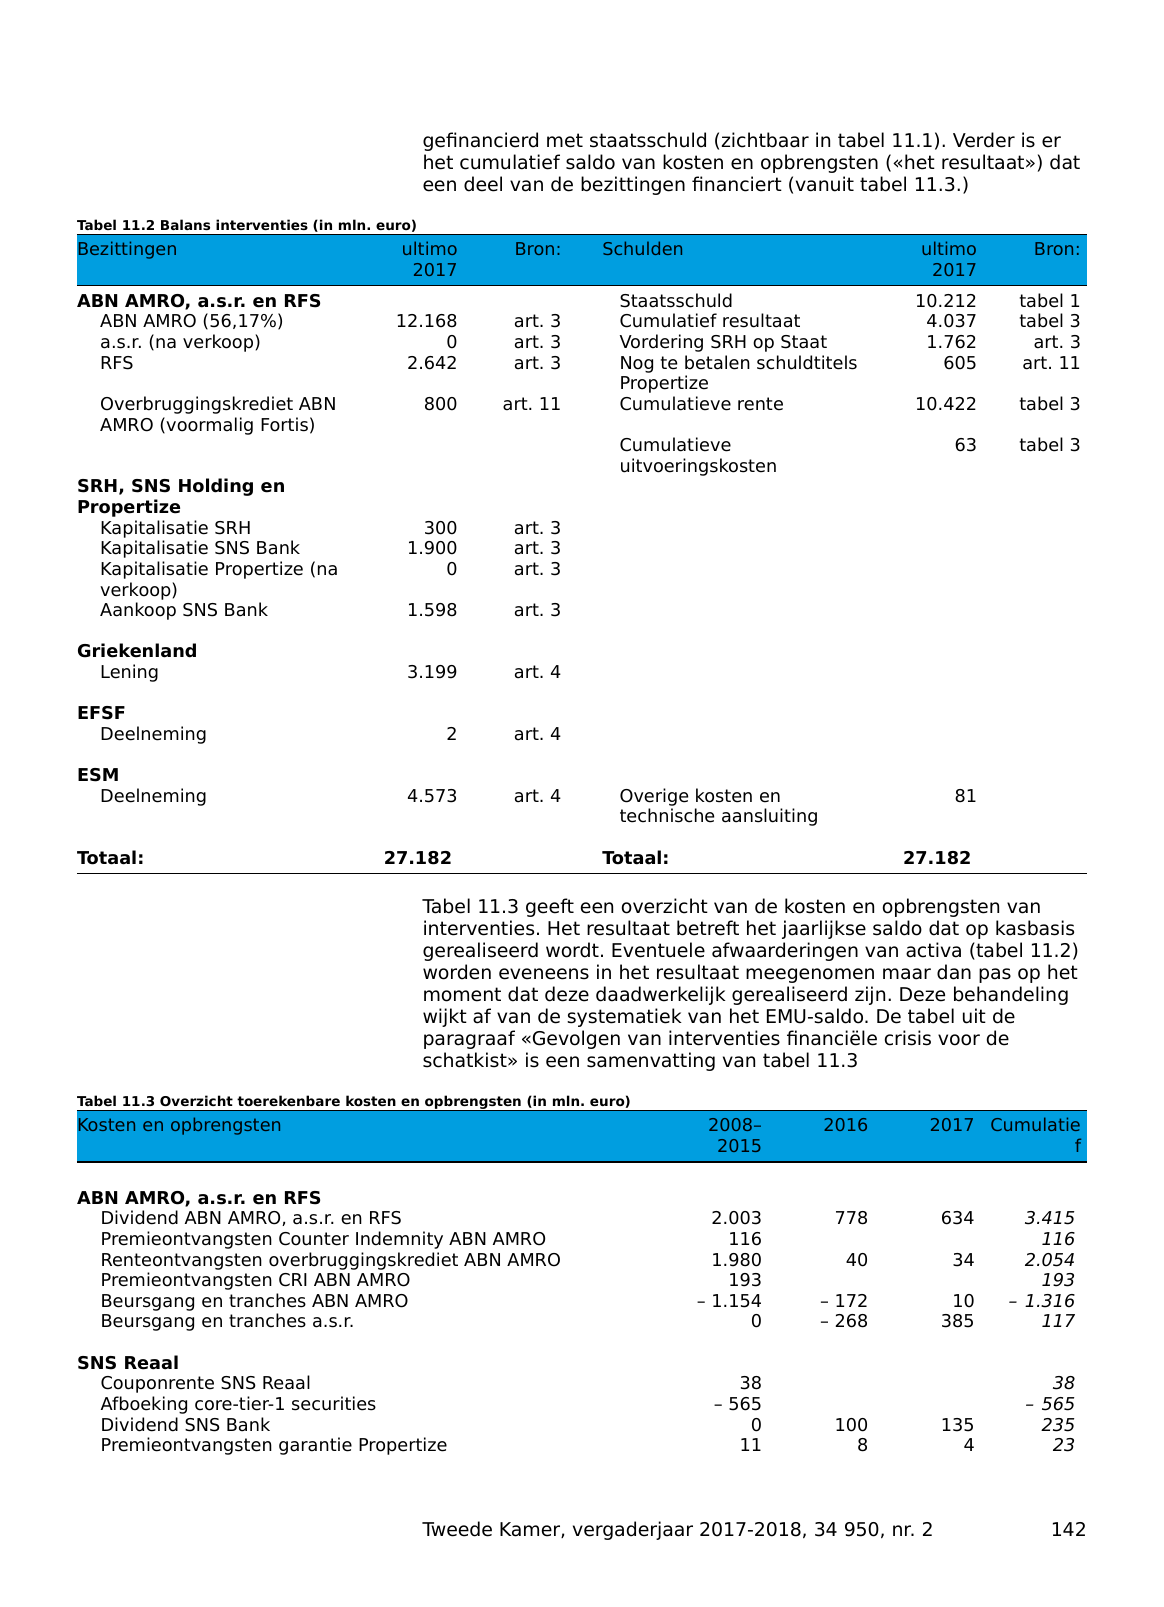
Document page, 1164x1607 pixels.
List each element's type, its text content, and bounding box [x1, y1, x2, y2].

table_cell 4 [874, 1435, 980, 1456]
table_cell [77, 1163, 94, 1188]
table_cell [567, 435, 596, 476]
table_cell [360, 683, 463, 703]
table_cell 63 [879, 435, 983, 476]
table_cell art. 3 [463, 353, 567, 394]
table_cell art. 3 [983, 332, 1087, 353]
table_cell [77, 311, 94, 332]
table_cell 2.642 [360, 353, 463, 394]
table_cell [613, 703, 879, 724]
table_cell [983, 703, 1087, 724]
table_cell 300 [360, 518, 463, 538]
table_cell art. 3 [463, 311, 567, 332]
table_cell [463, 765, 567, 786]
table_cell art. 4 [463, 786, 567, 827]
table_cell [567, 311, 596, 332]
table_cell [567, 332, 596, 353]
table_cell 1.598 [360, 600, 463, 621]
table_cell – 1.154 [661, 1291, 768, 1311]
table_cell 135 [874, 1415, 980, 1435]
table_cell Bron: [983, 235, 1087, 285]
table_cell 3.199 [360, 662, 463, 683]
table_cell [983, 827, 1087, 848]
table_cell Aankoop SNS Bank [94, 600, 359, 621]
table_cell 81 [879, 786, 983, 827]
table_cell art. 11 [463, 394, 567, 435]
table_cell 100 [768, 1415, 874, 1435]
table_cell [596, 559, 613, 600]
table_cell [567, 683, 596, 703]
table_cell Beursgang en tranches a.s.r. [94, 1311, 661, 1332]
table_cell [983, 765, 1087, 786]
table_cell [77, 1311, 94, 1332]
table_cell [980, 1163, 1087, 1188]
table_cell tabel 3 [983, 435, 1087, 476]
table_cell Couponrente SNS Reaal [94, 1373, 661, 1394]
table_cell tabel 1 [983, 286, 1087, 311]
table_cell [567, 745, 596, 765]
table_cell [360, 745, 463, 765]
table_cell EFSF [77, 703, 359, 724]
table_cell 34 [874, 1250, 980, 1270]
table_cell art. 3 [463, 600, 567, 621]
table_cell [463, 683, 567, 703]
table_cell [879, 518, 983, 538]
table_cell [613, 745, 879, 765]
table_cell [879, 600, 983, 621]
table_cell [879, 559, 983, 600]
table_cell [94, 1332, 661, 1353]
table_cell Cumulatieve rente [613, 394, 879, 435]
table_cell 0 [661, 1311, 768, 1332]
table_cell [983, 848, 1087, 873]
table_cell ultimo 2017 [360, 235, 463, 285]
table_cell 4.037 [879, 311, 983, 332]
table_cell 27.182 [360, 848, 463, 873]
table_cell [879, 683, 983, 703]
table_cell 4.573 [360, 786, 463, 827]
table_cell [768, 1229, 874, 1249]
table_cell 10 [874, 1291, 980, 1311]
table_cell [768, 1373, 874, 1394]
table_cell [94, 621, 359, 641]
table_cell Overige kosten en technische aansluiting [613, 786, 879, 827]
table_cell [567, 600, 596, 621]
table_cell 27.182 [879, 848, 983, 873]
table_cell – 172 [768, 1291, 874, 1311]
table_cell [463, 745, 567, 765]
table_cell [360, 435, 463, 476]
table_cell Totaal: [596, 848, 879, 873]
table_cell [77, 683, 94, 703]
table_cell 0 [661, 1415, 768, 1435]
table_cell 0 [360, 559, 463, 600]
table_cell [567, 538, 596, 559]
table_cell [94, 745, 359, 765]
table_cell SNS Reaal [77, 1353, 661, 1373]
table_cell [77, 1332, 94, 1353]
table_cell 800 [360, 394, 463, 435]
table_cell [768, 1394, 874, 1414]
table_cell [567, 827, 596, 848]
table_cell [77, 1229, 94, 1249]
table_cell 778 [768, 1208, 874, 1229]
table_cell [596, 311, 613, 332]
table_cell 10.212 [879, 286, 983, 311]
table_cell [768, 1188, 874, 1208]
table_cell [360, 476, 463, 518]
table_cell [879, 745, 983, 765]
table_cell [879, 724, 983, 744]
table_cell Cumulatieve uitvoeringskosten [613, 435, 879, 476]
table_cell 1.980 [661, 1250, 768, 1270]
table_cell 2.054 [980, 1250, 1087, 1270]
table_cell [613, 641, 879, 662]
table_cell [567, 353, 596, 394]
table_cell [879, 641, 983, 662]
table_cell [596, 745, 613, 765]
table_cell [596, 538, 613, 559]
table_cell Premieontvangsten Counter Indemnity ABN AMRO [94, 1229, 661, 1249]
table_cell [879, 703, 983, 724]
table_cell tabel 3 [983, 311, 1087, 332]
table_cell [77, 1208, 94, 1229]
table_cell [77, 1270, 94, 1291]
table_cell [596, 435, 613, 476]
table_cell [596, 621, 613, 641]
table_cell Nog te betalen schuldtitels Propertize [613, 353, 879, 394]
table_cell Kapitalisatie Propertize (na verkoop) [94, 559, 359, 600]
table_cell Lening [94, 662, 359, 683]
table_cell [567, 394, 596, 435]
table_cell [874, 1353, 980, 1373]
table_cell Afboeking core-tier-1 securities [94, 1394, 661, 1414]
table_cell Cumulatief resultaat [613, 311, 879, 332]
table_cell [879, 765, 983, 786]
table_cell [983, 683, 1087, 703]
table_cell art. 3 [463, 518, 567, 538]
table_cell 2008–2015 [661, 1111, 768, 1161]
table_cell Schulden [596, 235, 879, 285]
table_cell [879, 662, 983, 683]
table_cell 11 [661, 1435, 768, 1456]
table_cell 2.003 [661, 1208, 768, 1229]
table_cell 38 [661, 1373, 768, 1394]
table_cell ESM [77, 765, 359, 786]
table_cell [879, 621, 983, 641]
table_cell [77, 435, 94, 476]
table_cell [661, 1332, 768, 1353]
table_cell ultimo 2017 [879, 235, 983, 285]
table_cell 193 [661, 1270, 768, 1291]
table_cell [567, 662, 596, 683]
table_cell [983, 662, 1087, 683]
table_cell [613, 559, 879, 600]
table_cell [77, 1373, 94, 1394]
table_cell [879, 538, 983, 559]
table_cell [360, 286, 463, 311]
table_cell 2016 [768, 1111, 874, 1161]
table_cell [77, 1291, 94, 1311]
table_cell [874, 1394, 980, 1414]
table_cell [463, 286, 567, 311]
table_cell Cumulatief [980, 1111, 1087, 1161]
table_cell [77, 353, 94, 394]
table_cell 8 [768, 1435, 874, 1456]
table_cell [463, 435, 567, 476]
table_cell [983, 559, 1087, 600]
table_cell 2017 [874, 1111, 980, 1161]
table_cell Renteontvangsten overbruggingskrediet ABN AMRO [94, 1250, 661, 1270]
table_cell [463, 703, 567, 724]
table_cell [983, 724, 1087, 744]
table_cell [596, 518, 613, 538]
table_cell [596, 765, 613, 786]
table_cell [77, 745, 94, 765]
table_cell 605 [879, 353, 983, 394]
table_cell 0 [360, 332, 463, 353]
table_cell [77, 518, 94, 538]
table_cell [596, 353, 613, 394]
table_cell [596, 394, 613, 435]
table_cell [360, 827, 463, 848]
table_cell Bron: [463, 235, 567, 285]
table_cell 2 [360, 724, 463, 744]
table_header Tabel 11.2 Balans interventies (in mln. euro) [77, 218, 1087, 233]
table_cell [596, 662, 613, 683]
table_cell 12.168 [360, 311, 463, 332]
table_cell [77, 1435, 94, 1456]
table_cell [980, 1353, 1087, 1373]
table_cell [613, 538, 879, 559]
table_cell [613, 621, 879, 641]
table_cell 23 [980, 1435, 1087, 1456]
table_cell [567, 621, 596, 641]
table_cell 235 [980, 1415, 1087, 1435]
table_cell 117 [980, 1311, 1087, 1332]
table_cell art. 4 [463, 662, 567, 683]
table_cell 40 [768, 1250, 874, 1270]
table_cell [879, 827, 983, 848]
table_cell – 565 [980, 1394, 1087, 1414]
table_cell [983, 786, 1087, 827]
table_cell Kapitalisatie SNS Bank [94, 538, 359, 559]
table_cell [874, 1188, 980, 1208]
table_cell [980, 1188, 1087, 1208]
table_cell [567, 724, 596, 744]
table_cell [596, 786, 613, 827]
table_cell SRH, SNS Holding en Propertize [77, 476, 359, 518]
table_cell art. 11 [983, 353, 1087, 394]
table_cell [596, 724, 613, 744]
table_cell [360, 703, 463, 724]
table_cell [874, 1332, 980, 1353]
table_cell [567, 765, 596, 786]
table_cell [768, 1332, 874, 1353]
table_cell Dividend SNS Bank [94, 1415, 661, 1435]
table_cell [77, 786, 94, 827]
table_cell [360, 641, 463, 662]
table_cell art. 3 [463, 332, 567, 353]
table_cell Premieontvangsten garantie Propertize [94, 1435, 661, 1456]
table_cell [94, 683, 359, 703]
table_cell [983, 538, 1087, 559]
table_cell Overbruggingskrediet ABN AMRO (voormalig Fortis) [94, 394, 359, 435]
table_cell [77, 621, 94, 641]
table_cell [77, 662, 94, 683]
table_cell Dividend ABN AMRO, a.s.r. en RFS [94, 1208, 661, 1229]
table_cell [77, 827, 94, 848]
table_cell [596, 476, 613, 518]
table_cell tabel 3 [983, 394, 1087, 435]
table_cell [661, 1163, 768, 1188]
table_cell 116 [980, 1229, 1087, 1249]
table_cell 10.422 [879, 394, 983, 435]
table_cell Totaal: [77, 848, 359, 873]
table_cell 1.762 [879, 332, 983, 353]
table_cell ABN AMRO, a.s.r. en RFS [77, 1188, 661, 1208]
table_cell [94, 827, 359, 848]
table_cell [567, 286, 596, 311]
table_cell [596, 286, 613, 311]
table_cell [567, 559, 596, 600]
table_cell Bezittingen [77, 235, 359, 285]
table_cell [596, 641, 613, 662]
table_cell [661, 1188, 768, 1208]
table_cell [567, 703, 596, 724]
table_cell 385 [874, 1311, 980, 1332]
table_cell Deelneming [94, 724, 359, 744]
table_cell [983, 621, 1087, 641]
table_cell [360, 765, 463, 786]
table_cell [983, 641, 1087, 662]
table_cell [768, 1353, 874, 1373]
table_cell [77, 538, 94, 559]
table_cell [567, 641, 596, 662]
table_cell [613, 765, 879, 786]
table_cell [596, 600, 613, 621]
table_cell art. 4 [463, 724, 567, 744]
table_cell [77, 332, 94, 353]
table_cell Staatsschuld [613, 286, 879, 311]
table_cell [983, 745, 1087, 765]
table_cell [596, 683, 613, 703]
table_cell [463, 621, 567, 641]
table_cell art. 3 [463, 538, 567, 559]
table_cell [77, 394, 94, 435]
table_cell [77, 600, 94, 621]
table_cell [983, 476, 1087, 518]
table_cell [463, 641, 567, 662]
table_cell RFS [94, 353, 359, 394]
table_cell [567, 235, 596, 285]
table_header Tabel 11.3 Overzicht toerekenbare kosten en opbrengsten (in mln. euro) [77, 1094, 1087, 1110]
table_cell [77, 1394, 94, 1414]
text Tabel 11.3 geeft een overzicht van de kosten en opbrengsten van interventies. Het resultaat betreft het jaarlijkse saldo dat op kasbasis gerealiseerd wordt. Eventuele afwaarderingen van activa (tabel 11.2) worden eveneens in het resultaat meegenomen maar dan pas op het moment dat deze daadwerkelijk gerealiseerd zijn. Deze behandeling wijkt af van de systematiek van het EMU-saldo. De tabel uit de paragraaf «Gevolgen van interventies financiële crisis voor de schatkist» is een samenvatting van tabel 11.3 [422, 896, 1087, 1072]
table_cell – 268 [768, 1311, 874, 1332]
table_cell [613, 600, 879, 621]
table_cell [94, 435, 359, 476]
table_cell a.s.r. (na verkoop) [94, 332, 359, 353]
table_cell [874, 1163, 980, 1188]
table_cell [613, 827, 879, 848]
table_cell [768, 1270, 874, 1291]
table_cell [463, 476, 567, 518]
table_cell – 565 [661, 1394, 768, 1414]
table_cell ABN AMRO, a.s.r. en RFS [77, 286, 359, 311]
table_cell 634 [874, 1208, 980, 1229]
table_cell [613, 724, 879, 744]
table_cell ABN AMRO (56,17%) [94, 311, 359, 332]
table_cell [613, 662, 879, 683]
table_cell [567, 786, 596, 827]
table_cell Beursgang en tranches ABN AMRO [94, 1291, 661, 1311]
table_cell [463, 827, 567, 848]
table_cell [77, 724, 94, 744]
table_cell [567, 848, 596, 873]
table_cell – 1.316 [980, 1291, 1087, 1311]
table_cell [77, 1250, 94, 1270]
table_cell [596, 332, 613, 353]
table_cell [768, 1163, 874, 1188]
table_cell Vordering SRH op Staat [613, 332, 879, 353]
table_cell [94, 1163, 661, 1188]
table_cell [567, 518, 596, 538]
table_cell [360, 621, 463, 641]
table_cell [77, 1415, 94, 1435]
table_cell [661, 1353, 768, 1373]
table_cell [77, 559, 94, 600]
table_cell [983, 600, 1087, 621]
table_cell [983, 518, 1087, 538]
table_cell [613, 518, 879, 538]
text gefinancierd met staatsschuld (zichtbaar in tabel 11.1). Verder is er het cumulatief saldo van kosten en opbrengsten («het resultaat») dat een deel van de bezittingen financiert (vanuit tabel 11.3.) [422, 130, 1087, 196]
table_cell 116 [661, 1229, 768, 1249]
table_cell 1.900 [360, 538, 463, 559]
table_cell 3.415 [980, 1208, 1087, 1229]
table_cell Deelneming [94, 786, 359, 827]
table_cell [567, 476, 596, 518]
table_cell [613, 476, 879, 518]
table_cell Kapitalisatie SRH [94, 518, 359, 538]
table_cell [879, 476, 983, 518]
table_cell [874, 1270, 980, 1291]
table_cell Premieontvangsten CRI ABN AMRO [94, 1270, 661, 1291]
table_cell [980, 1332, 1087, 1353]
table_cell [874, 1229, 980, 1249]
table_cell 38 [980, 1373, 1087, 1394]
table_cell [874, 1373, 980, 1394]
table_cell Griekenland [77, 641, 359, 662]
table_cell 193 [980, 1270, 1087, 1291]
table_cell [596, 827, 613, 848]
table_cell art. 3 [463, 559, 567, 600]
table_cell [596, 703, 613, 724]
table_cell [613, 683, 879, 703]
table_cell [463, 848, 567, 873]
table_cell Kosten en opbrengsten [77, 1111, 661, 1161]
